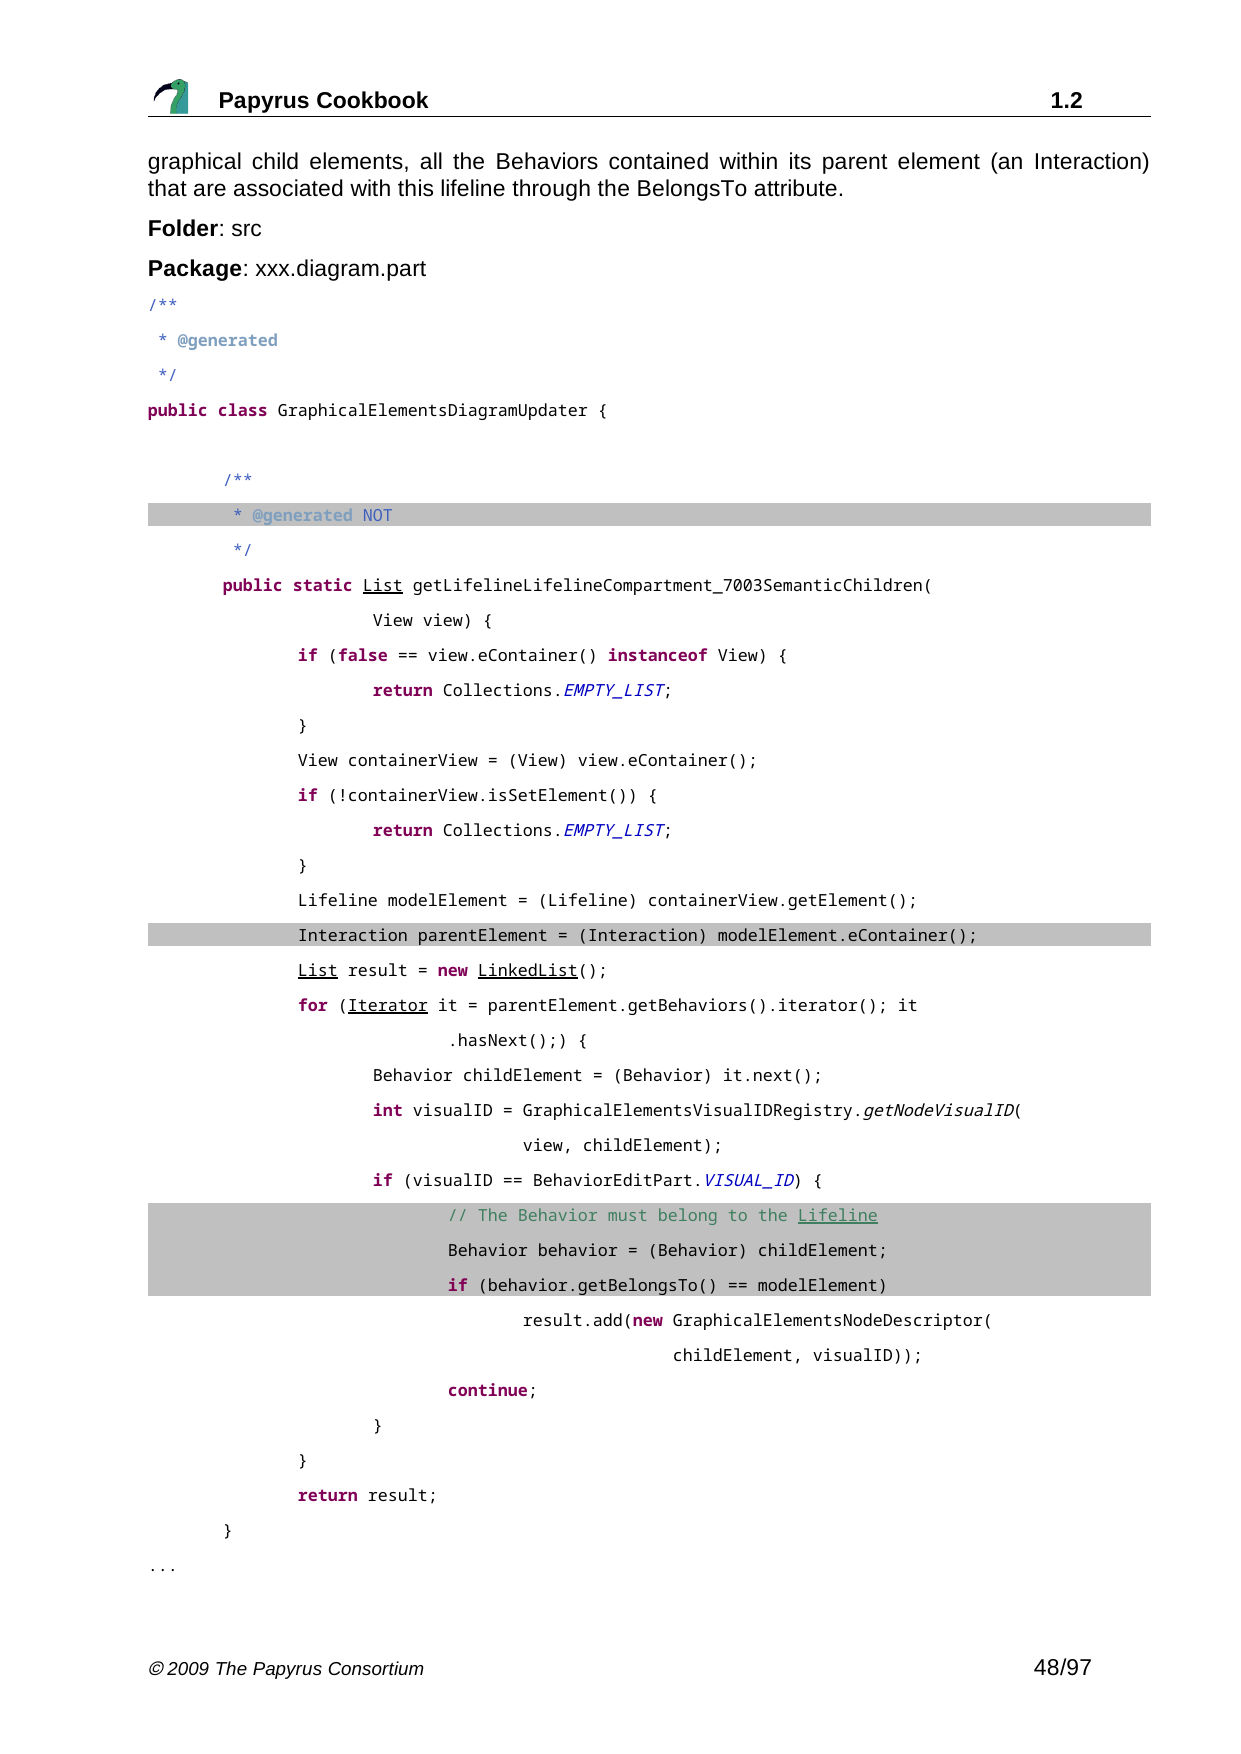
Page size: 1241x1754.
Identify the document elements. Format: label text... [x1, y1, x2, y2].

text return Collections.EMPTY_LIST; [148, 678, 1151, 701]
text } [148, 853, 1151, 876]
text Package: xxx.diagram.part [148, 254, 1151, 281]
text * @generated NOT [148, 503, 1151, 526]
text Behavior childElement = (Behavior) it.next(); [148, 1063, 1151, 1086]
text } [148, 1518, 1151, 1541]
text View view) { [148, 608, 1151, 631]
text View containerView = (View) view.eContainer(); [148, 748, 1151, 771]
text return Collections.EMPTY_LIST; [148, 818, 1151, 841]
text List result = new LinkedList(); [148, 958, 1151, 981]
text Interaction parentElement = (Interaction) modelElement.eContainer(); [148, 923, 1151, 946]
text /** [148, 468, 1151, 491]
text public static List getLifelineLifelineCompartment_7003SemanticChildren( [148, 573, 1151, 596]
text for (Iterator it = parentElement.getBehaviors().iterator(); it [148, 993, 1151, 1016]
text Lifeline modelElement = (Lifeline) containerView.getElement(); [148, 888, 1151, 911]
picture [153, 79, 189, 114]
text continue; [148, 1378, 1151, 1401]
text int visualID = GraphicalElementsVisualIDRegistry.getNodeVisualID( [148, 1098, 1151, 1121]
text if (visualID == BehaviorEditPart.VISUAL_ID) { [148, 1168, 1151, 1191]
text } [148, 1413, 1151, 1436]
text public class GraphicalElementsDiagramUpdater { [148, 398, 1151, 421]
text * @generated [148, 328, 1151, 351]
text if (!containerView.isSetElement()) { [148, 783, 1151, 806]
text childElement, visualID)); [148, 1343, 1151, 1366]
text } [148, 713, 1151, 736]
text Behavior behavior = (Behavior) childElement; [148, 1238, 1151, 1261]
text return result; [148, 1483, 1151, 1506]
text graphical child elements, all the Behaviors contained within its parent element (an Interaction) that are associated with this lifeline through the BelongsTo attribute. [148, 148, 1151, 202]
text */ [148, 363, 1151, 386]
text /** [148, 293, 1151, 316]
text } [148, 1448, 1151, 1471]
text ... [148, 1553, 1151, 1576]
text if (behavior.getBelongsTo() == modelElement) [148, 1273, 1151, 1296]
text if (false == view.eContainer() instanceof View) { [148, 643, 1151, 666]
text .hasNext();) { [148, 1028, 1151, 1051]
text */ [148, 538, 1151, 561]
text view, childElement); [148, 1133, 1151, 1156]
text result.add(new GraphicalElementsNodeDescriptor( [148, 1308, 1151, 1331]
text // The Behavior must belong to the Lifeline [148, 1203, 1151, 1226]
text Folder: src [148, 214, 1151, 241]
